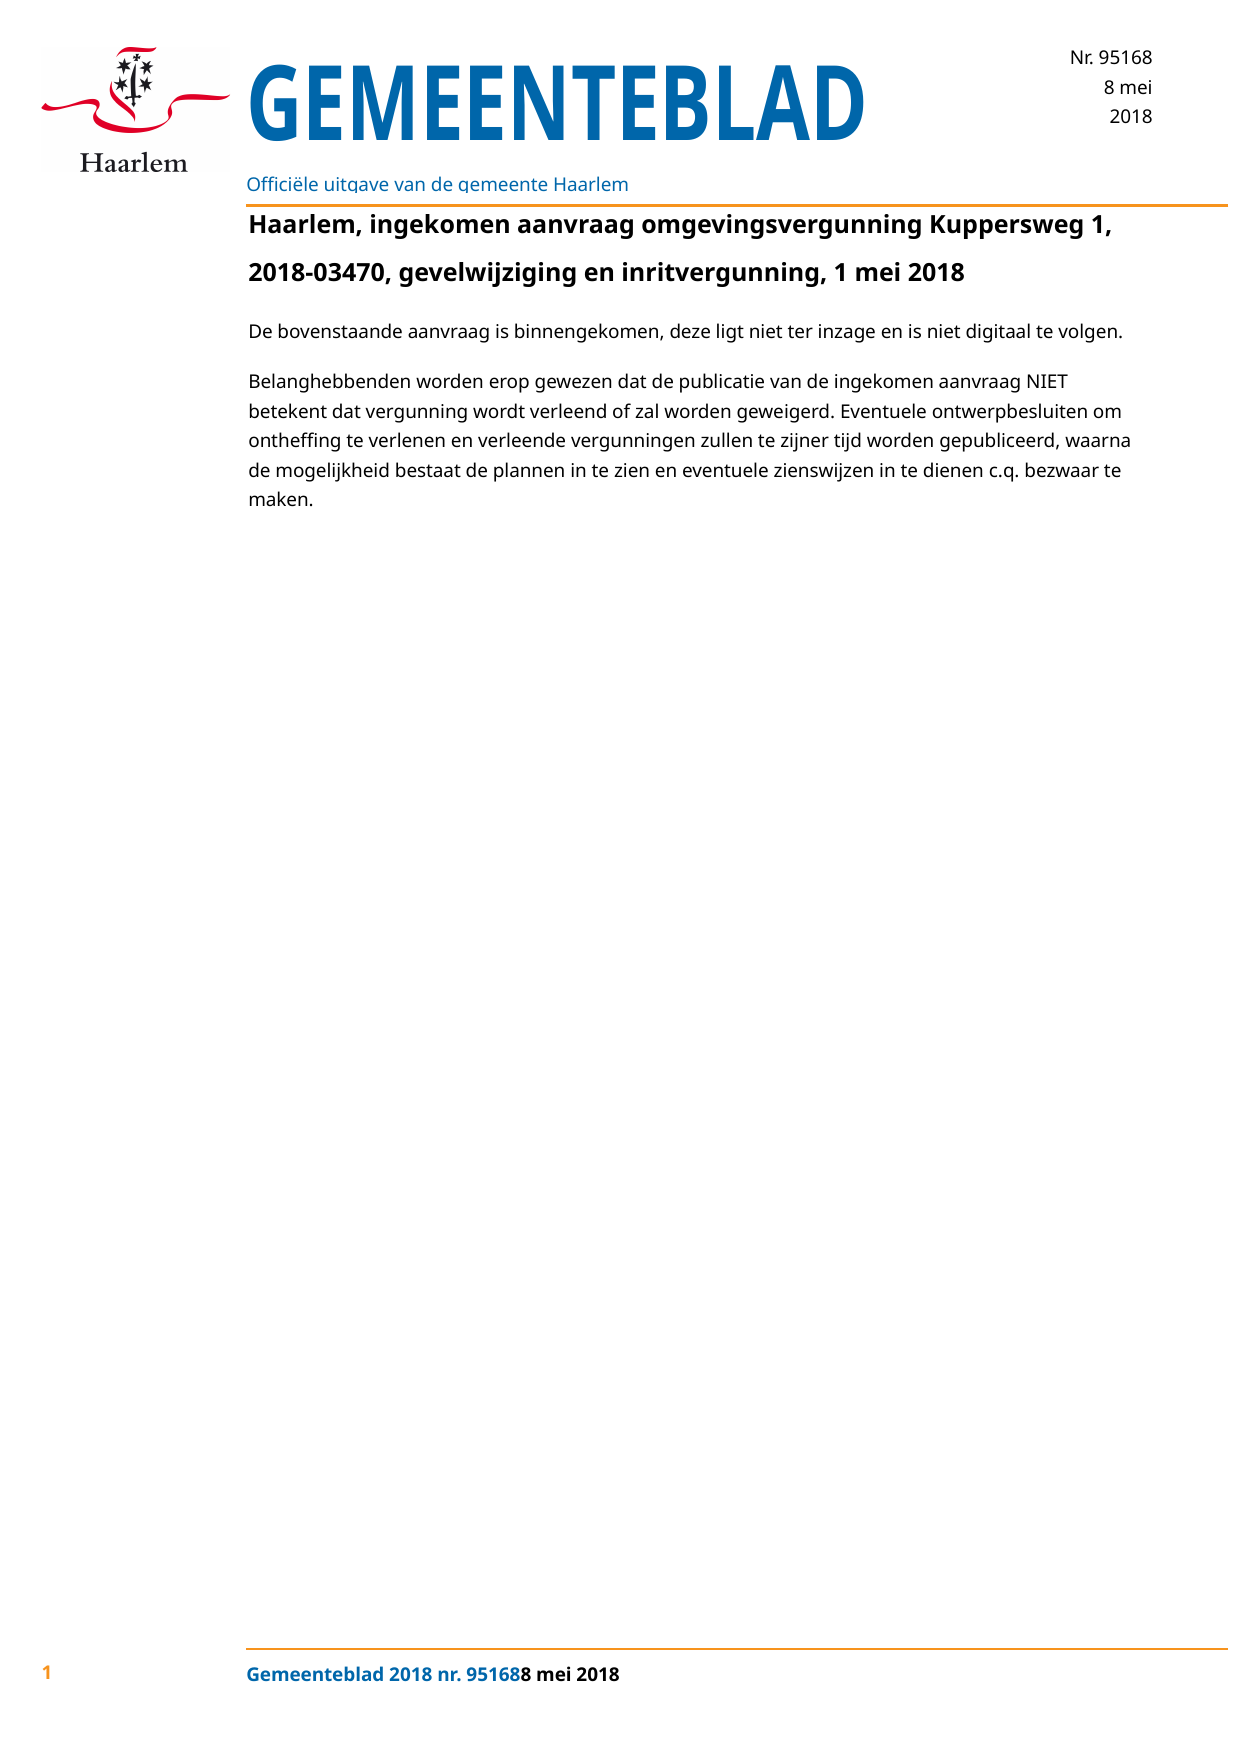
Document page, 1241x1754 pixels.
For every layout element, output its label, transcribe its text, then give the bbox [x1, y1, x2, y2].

text De bovenstaande aanvraag is binnengekomen, deze ligt niet ter inzage en is niet digitaal te volgen. [248, 318, 1152, 344]
text Belanghebbenden worden erop gewezen dat de publicatie van de ingekomen aanvraag NIET betekent dat vergunning wordt verleend of zal worden geweigerd. Eventuele ontwerpbesluiten om ontheffing te verlenen en verleende vergunningen zullen te zijner tijd worden gepubliceerd, waarna de mogelijkheid bestaat de plannen in te zien en eventuele zienswijzen in te dienen c.q. bezwaar te maken. [248, 368, 1152, 512]
picture [41, 47, 231, 172]
text Haarlem, ingekomen aanvraag omgevingsvergunning Kuppersweg 1, 2018-03470, gevelwijziging en inritvergunning, 1 mei 2018 [248, 207, 1152, 288]
